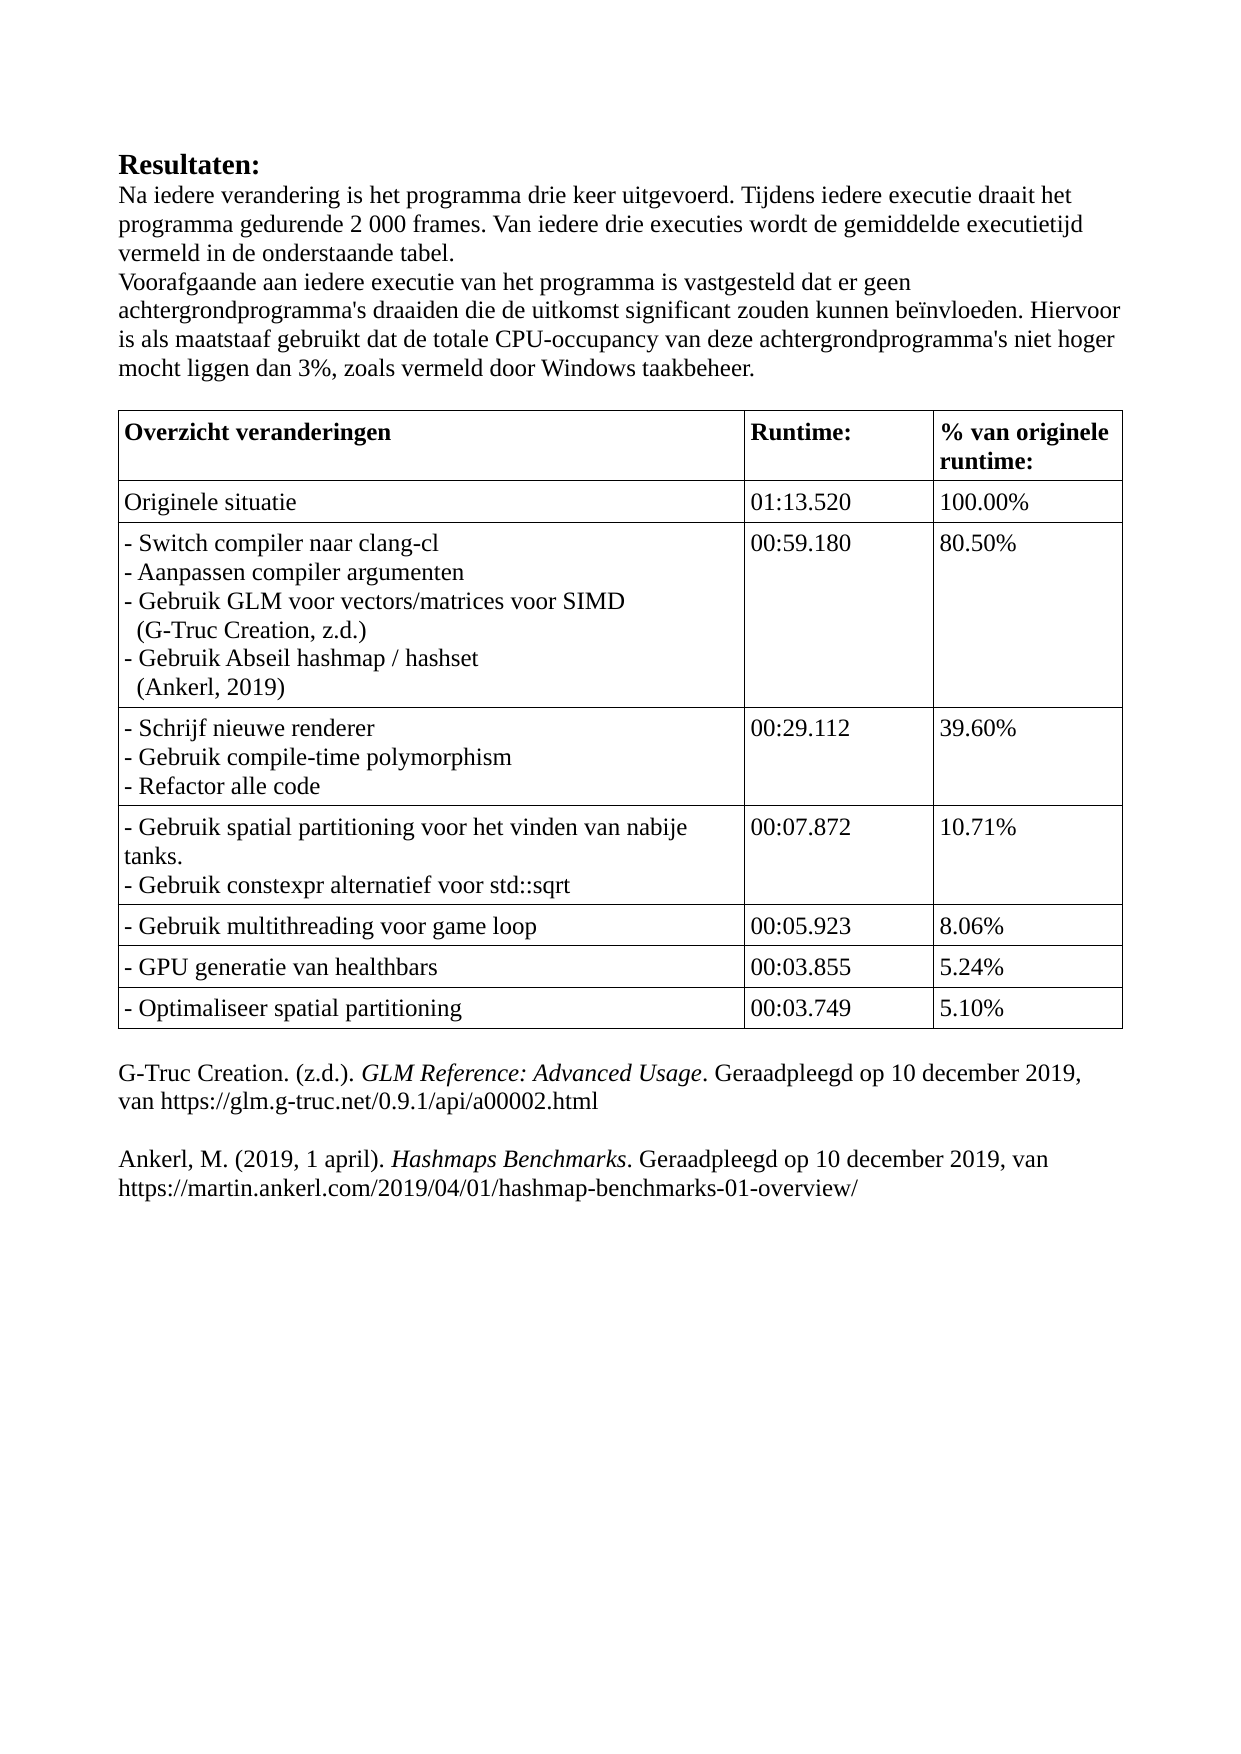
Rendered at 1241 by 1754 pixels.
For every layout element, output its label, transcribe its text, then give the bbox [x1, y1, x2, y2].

table_cell - GPU generatie van healthbars [119, 946, 744, 987]
table_cell 80.50% [934, 523, 1122, 707]
text G-Truc Creation. (z.d.). GLM Reference: Advanced Usage. Geraadpleegd op 10 december 2019, van https://glm.g-truc.net/0.9.1/api/a00002.html [118, 1058, 1122, 1115]
text Ankerl, M. (2019, 1 april). Hashmaps Benchmarks. Geraadpleegd op 10 december 2019, van https://martin.ankerl.com/2019/04/01/hashmap-benchmarks-01-overview/ [118, 1144, 1122, 1201]
text Resultaten: [118, 147, 1122, 180]
table_cell 100.00% [934, 481, 1122, 522]
table_cell - Schrijf nieuwe renderer - Gebruik compile-time polymorphism - Refactor alle code [119, 708, 744, 805]
table_cell 10.71% [934, 806, 1122, 904]
table_cell 00:03.749 [745, 988, 933, 1028]
table_cell 00:07.872 [745, 806, 933, 904]
table_cell 5.10% [934, 988, 1122, 1028]
table_header Runtime: [745, 411, 933, 480]
table_cell 39.60% [934, 708, 1122, 805]
table_header % van originele runtime: [934, 411, 1122, 480]
table_cell - Gebruik multithreading voor game loop [119, 905, 744, 945]
table_cell 00:29.112 [745, 708, 933, 805]
table_cell 8.06% [934, 905, 1122, 945]
text Na iedere verandering is het programma drie keer uitgevoerd. Tijdens iedere executie draait het programma gedurende 2 000 frames. Van iedere drie executies wordt de gemiddelde executietijd vermeld in de onderstaande tabel. [118, 180, 1122, 267]
table_cell - Gebruik spatial partitioning voor het vinden van nabije tanks. - Gebruik constexpr alternatief voor std::sqrt [119, 806, 744, 904]
table_cell 00:03.855 [745, 946, 933, 987]
table_header Overzicht veranderingen [119, 411, 744, 480]
table_cell 5.24% [934, 946, 1122, 987]
table_cell - Optimaliseer spatial partitioning [119, 988, 744, 1028]
table_cell 00:59.180 [745, 523, 933, 707]
text Voorafgaande aan iedere executie van het programma is vastgesteld dat er geen achtergrondprogramma's draaiden die de uitkomst significant zouden kunnen beïnvloeden. Hiervoor is als maatstaaf gebruikt dat de totale CPU-occupancy van deze achtergrondprogramma's niet hoger mocht liggen dan 3%, zoals vermeld door Windows taakbeheer. [118, 267, 1122, 382]
table_cell 01:13.520 [745, 481, 933, 522]
table_cell Originele situatie [119, 481, 744, 522]
table_cell 00:05.923 [745, 905, 933, 945]
table_cell - Switch compiler naar clang-cl - Aanpassen compiler argumenten - Gebruik GLM voor vectors/matrices voor SIMD (G-Truc Creation, z.d.) - Gebruik Abseil hashmap / hashset (Ankerl, 2019) [119, 523, 744, 707]
